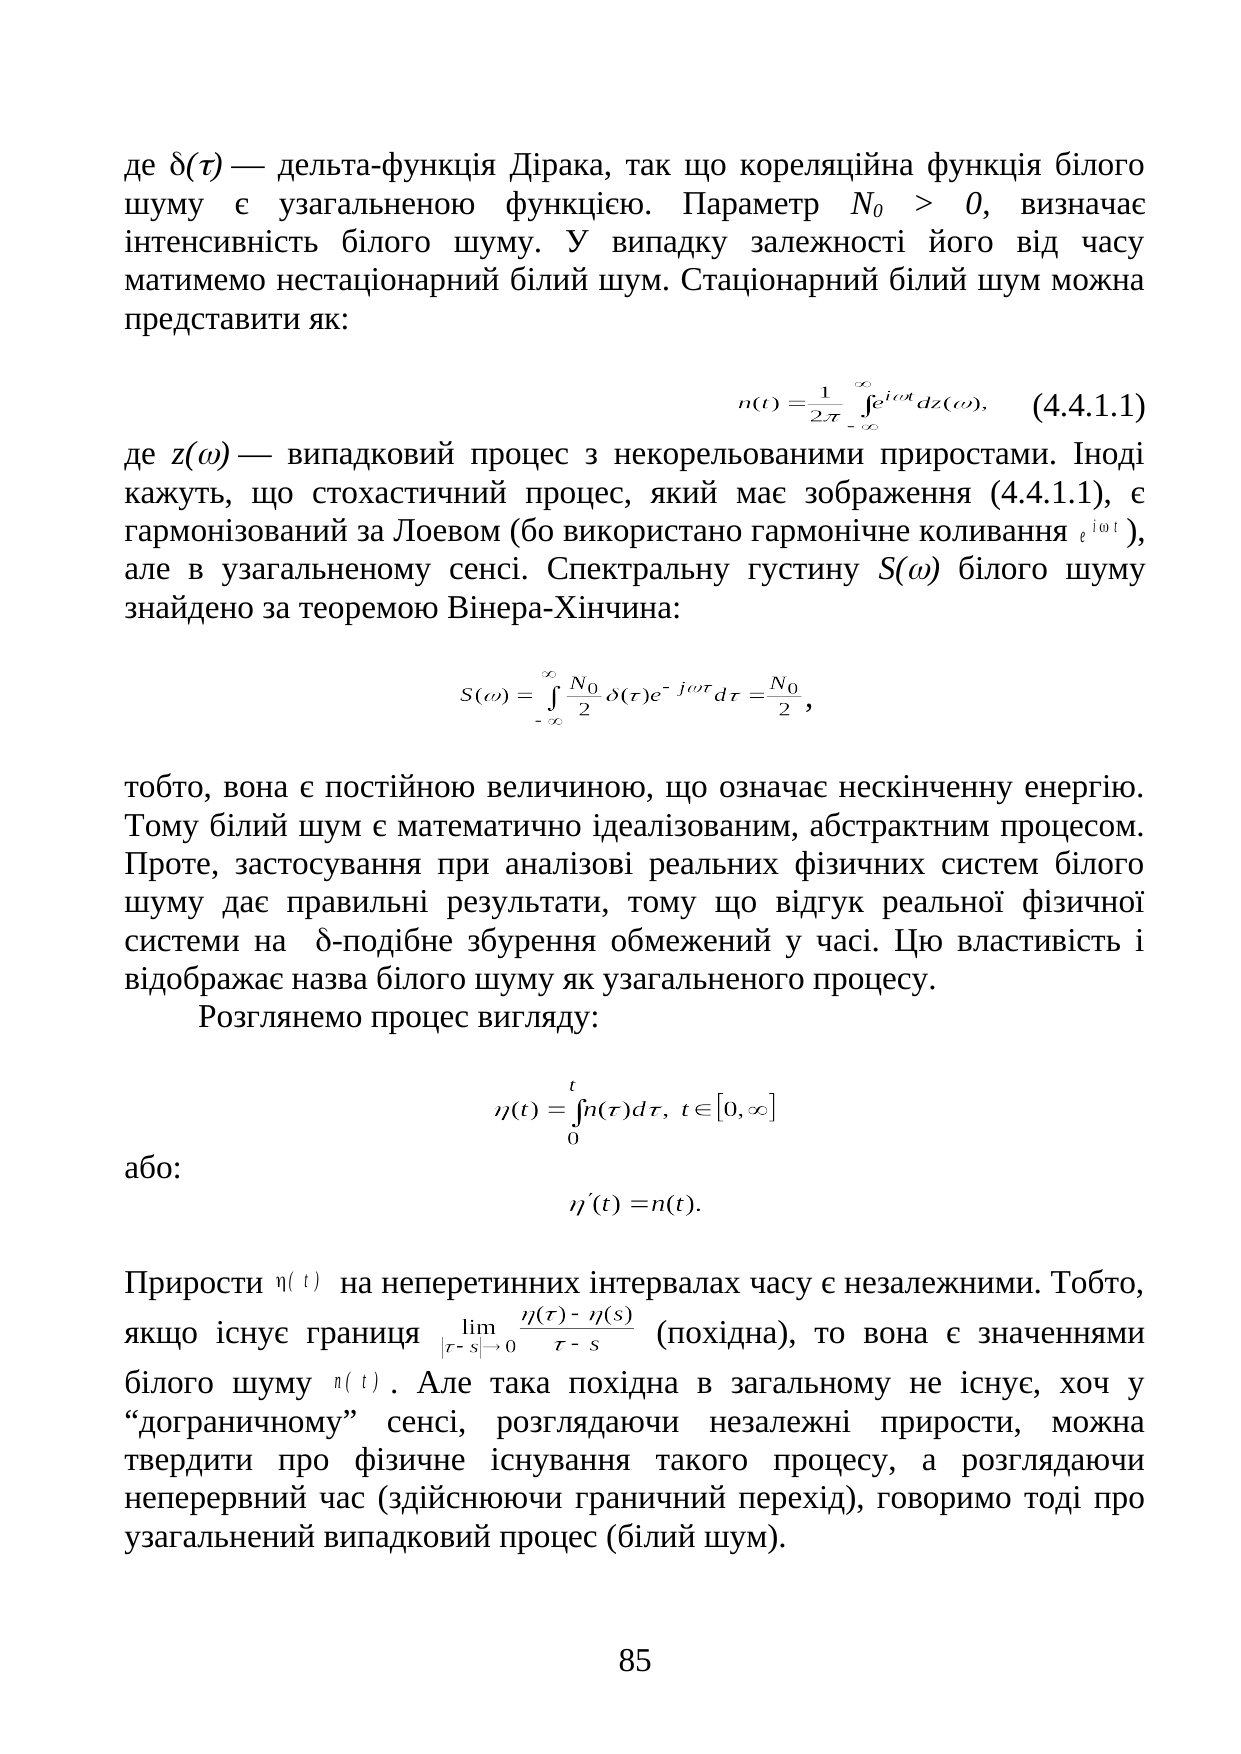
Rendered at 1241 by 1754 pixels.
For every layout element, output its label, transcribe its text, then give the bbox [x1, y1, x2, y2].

text (4.4.1.1) [124, 375, 1146, 434]
text , [124, 664, 1146, 728]
text Розглянемо процес вигляду: [124, 996, 1146, 1035]
text Прирости на неперетинних інтервалах часу є незалежними. Тобто, якщо існує границя (похідна), то вона є значеннями білого шуму . Але така похідна в загальному не існує, хоч у “дограничному” сенсі, розглядаючи незалежні прирости, можна твердити про фізичне існування такого процесу, а розглядаючи неперервний час (здійснюючи граничний перехід), говоримо тоді про узагальнений випадковий процес (білий шум). [124, 1262, 1146, 1554]
text де z() — випадковий процес з некорельованими приростами. Іноді кажуть, що стохастичний процес, який має зображення (4.4.1.1), є гармонізований за Лоевом (бо використано гармонічне коливання ), але в узагальненому сенсі. Спектральну густину S() білого шуму знайдено за теоремою Вінера-Хінчина: [124, 434, 1146, 625]
text де () — дельта-функція Дірака, так що кореляційна функція білого шуму є узагальненою функцією. Параметр N0 > 0, визначає інтенсивність білого шуму. У випадку залежності його від часу матимемо нестаціонарний білий шум. Стаціонарний білий шум можна представити як: [124, 145, 1146, 336]
text або: [124, 1147, 1146, 1186]
text тобто, вона є постійною величиною, що означає нескінченну енергію. Тому білий шум є математично ідеалізованим, абстрактним процесом. Проте, застосування при аналізові реальних фізичних систем білого шуму дає правильні результати, тому що відгук реальної фізичної системи на -подібне збурення обмежений у часі. Цю властивість і відображає назва білого шуму як узагальненого процесу. [124, 766, 1146, 996]
